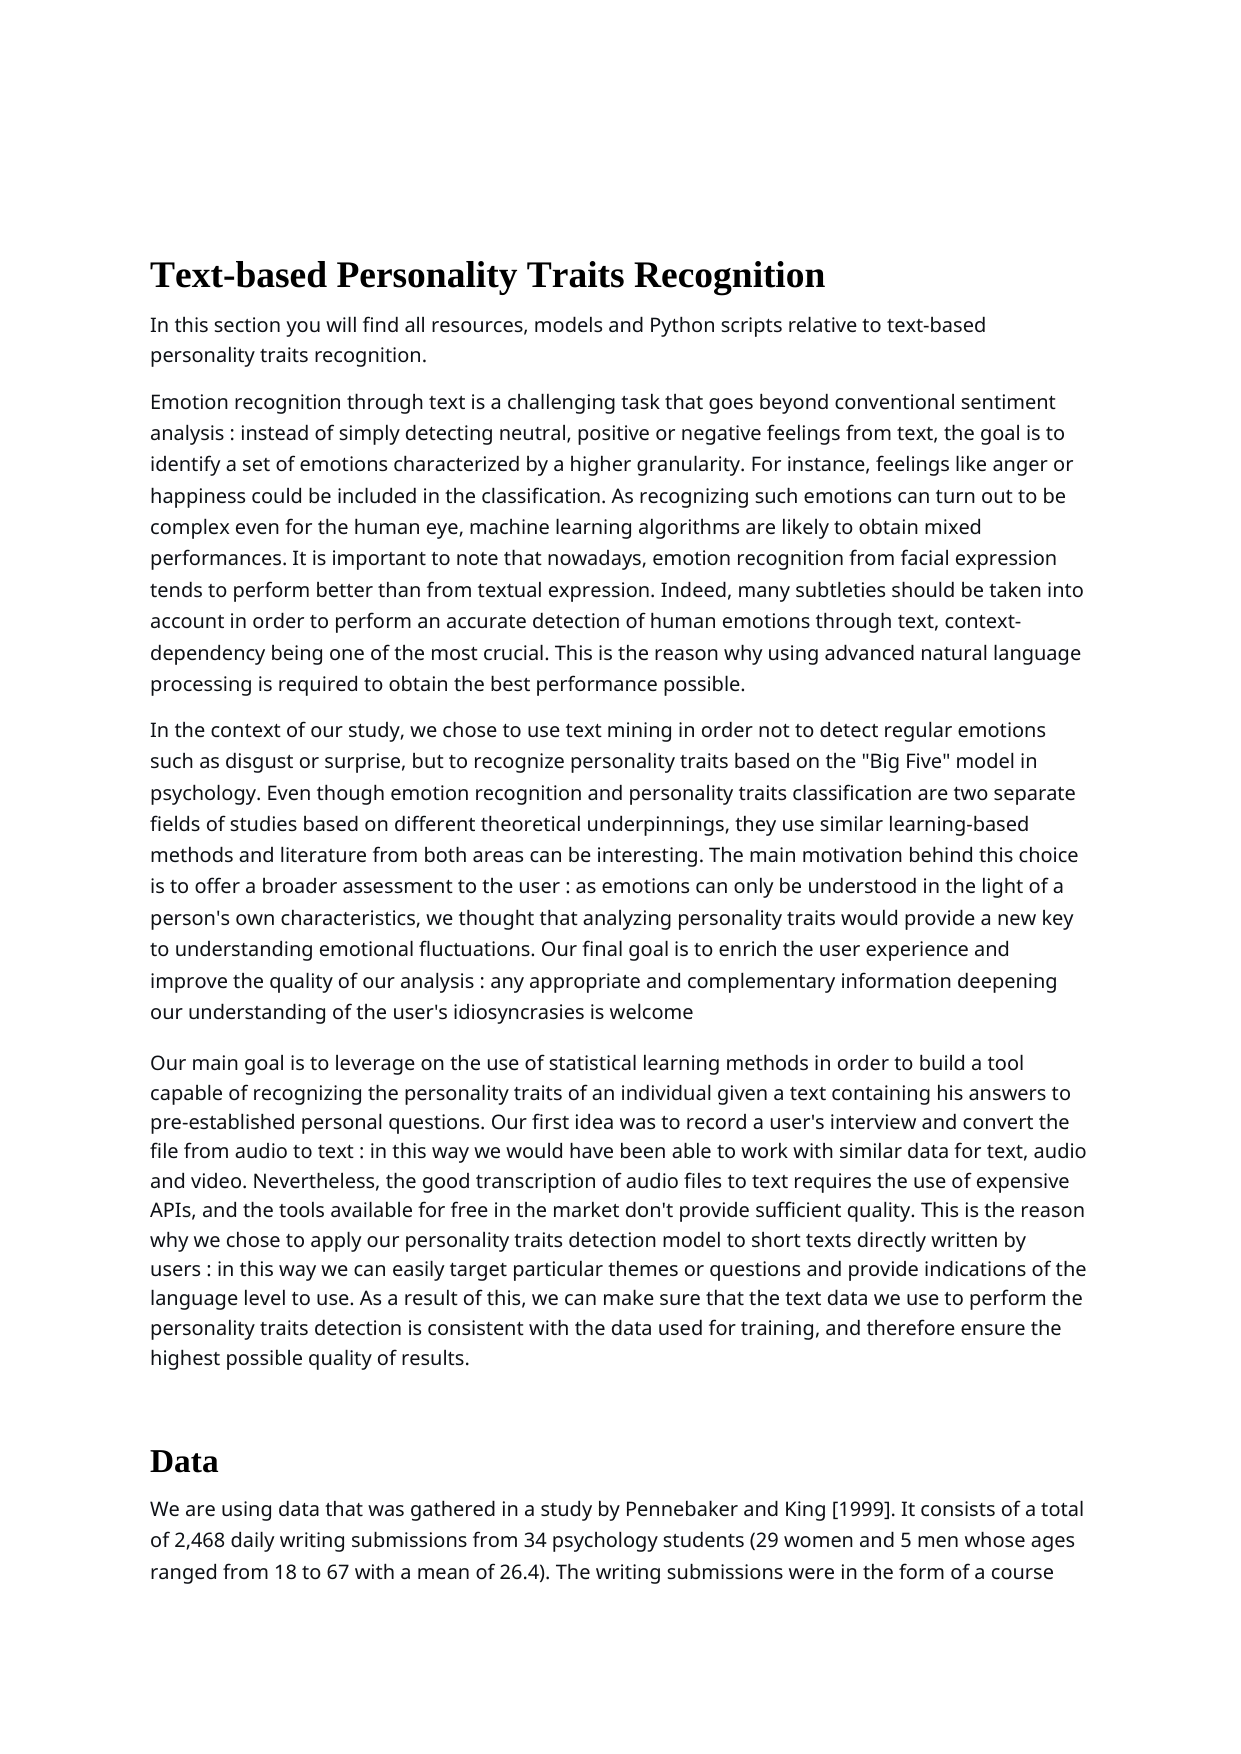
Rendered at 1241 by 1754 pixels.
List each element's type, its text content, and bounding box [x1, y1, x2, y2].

text Our main goal is to leverage on the use of statistical learning methods in order to build a tool capable of recognizing the personality traits of an individual given a text containing his answers to pre-established personal questions. Our first idea was to record a user's interview and convert the file from audio to text : in this way we would have been able to work with similar data for text, audio and video. Nevertheless, the good transcription of audio files to text requires the use of expensive APIs, and the tools available for free in the market don't provide sufficient quality. This is the reason why we chose to apply our personality traits detection model to short texts directly written by users : in this way we can easily target particular themes or questions and provide indications of the language level to use. As a result of this, we can make sure that the text data we use to perform the personality traits detection is consistent with the data used for training, and therefore ensure the highest possible quality of results. [150, 1049, 1090, 1371]
subtitle Text-based Personality Traits Recognition [150, 252, 1090, 295]
text Emotion recognition through text is a challenging task that goes beyond conventional sentiment analysis : instead of simply detecting neutral, positive or negative feelings from text, the goal is to identify a set of emotions characterized by a higher granularity. For instance, feelings like anger or happiness could be included in the classification. As recognizing such emotions can turn out to be complex even for the human eye, machine learning algorithms are likely to obtain mixed performances. It is important to note that nowadays, emotion recognition from facial expression tends to perform better than from textual expression. Indeed, many subtleties should be taken into account in order to perform an accurate detection of human emotions through text, context-dependency being one of the most crucial. This is the reason why using advanced natural language processing is required to obtain the best performance possible. [150, 388, 1090, 697]
subtitle Data [150, 1441, 1090, 1480]
text We are using data that was gathered in a study by Pennebaker and King [1999]. It consists of a total of 2,468 daily writing submissions from 34 psychology students (29 women and 5 men whose ages ranged from 18 to 67 with a mean of 26.4). The writing submissions were in the form of a course [150, 1495, 1090, 1585]
text In the context of our study, we chose to use text mining in order not to detect regular emotions such as disgust or surprise, but to recognize personality traits based on the "Big Five" model in psychology. Even though emotion recognition and personality traits classification are two separate fields of studies based on different theoretical underpinnings, they use similar learning-based methods and literature from both areas can be interesting. The main motivation behind this choice is to offer a broader assessment to the user : as emotions can only be understood in the light of a person's own characteristics, we thought that analyzing personality traits would provide a new key to understanding emotional fluctuations. Our final goal is to enrich the user experience and improve the quality of our analysis : any appropriate and complementary information deepening our understanding of the user's idiosyncrasies is welcome [150, 716, 1090, 1025]
text In this section you will find all resources, models and Python scripts relative to text-based personality traits recognition. [150, 311, 1090, 369]
